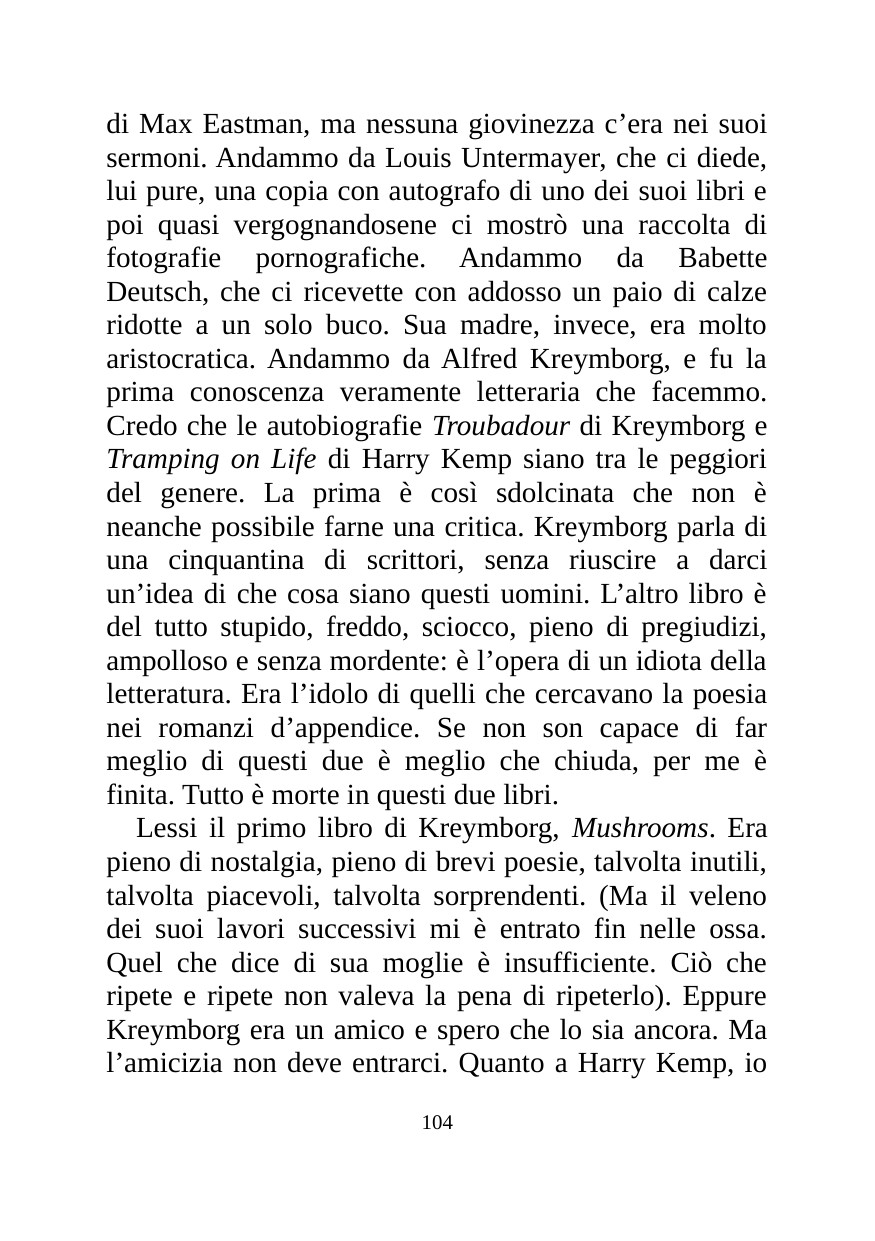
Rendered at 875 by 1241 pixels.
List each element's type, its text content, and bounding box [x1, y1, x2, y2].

text Lessi il primo libro di Kreymborg, Mushrooms. Era pieno di nostalgia, pieno di brevi poesie, talvolta inutili, talvolta piacevoli, talvolta sorprendenti. (Ma il veleno dei suoi lavori successivi mi è entrato fin nelle ossa. Quel che dice di sua moglie è insufficiente. Ciò che ripete e ripete non valeva la pena di ripeterlo). Eppure Kreymborg era un amico e spero che lo sia ancora. Ma l’amicizia non deve entrarci. Quanto a Harry Kemp, io [106, 811, 768, 1079]
text di Max Eastman, ma nessuna giovinezza c’era nei suoi sermoni. Andammo da Louis Untermayer, che ci diede, lui pure, una copia con autografo di uno dei suoi libri e poi quasi vergognandosene ci mostrò una raccolta di fotografie pornografiche. Andammo da Babette Deutsch, che ci ricevette con addosso un paio di calze ridotte a un solo buco. Sua madre, invece, era molto aristocratica. Andammo da Alfred Kreymborg, e fu la prima conoscenza veramente letteraria che facemmo. Credo che le autobiografie Troubadour di Kreymborg e Tramping on Life di Harry Kemp siano tra le peggiori del genere. La prima è così sdolcinata che non è neanche possibile farne una critica. Kreymborg parla di una cinquantina di scrittori, senza riuscire a darci un’idea di che cosa siano questi uomini. L’altro libro è del tutto stupido, freddo, sciocco, pieno di pregiudizi, ampolloso e senza mordente: è l’opera di un idiota della letteratura. Era l’idolo di quelli che cercavano la poesia nei romanzi d’appendice. Se non son capace di far meglio di questi due è meglio che chiuda, per me è finita. Tutto è morte in questi due libri. [106, 106, 768, 811]
